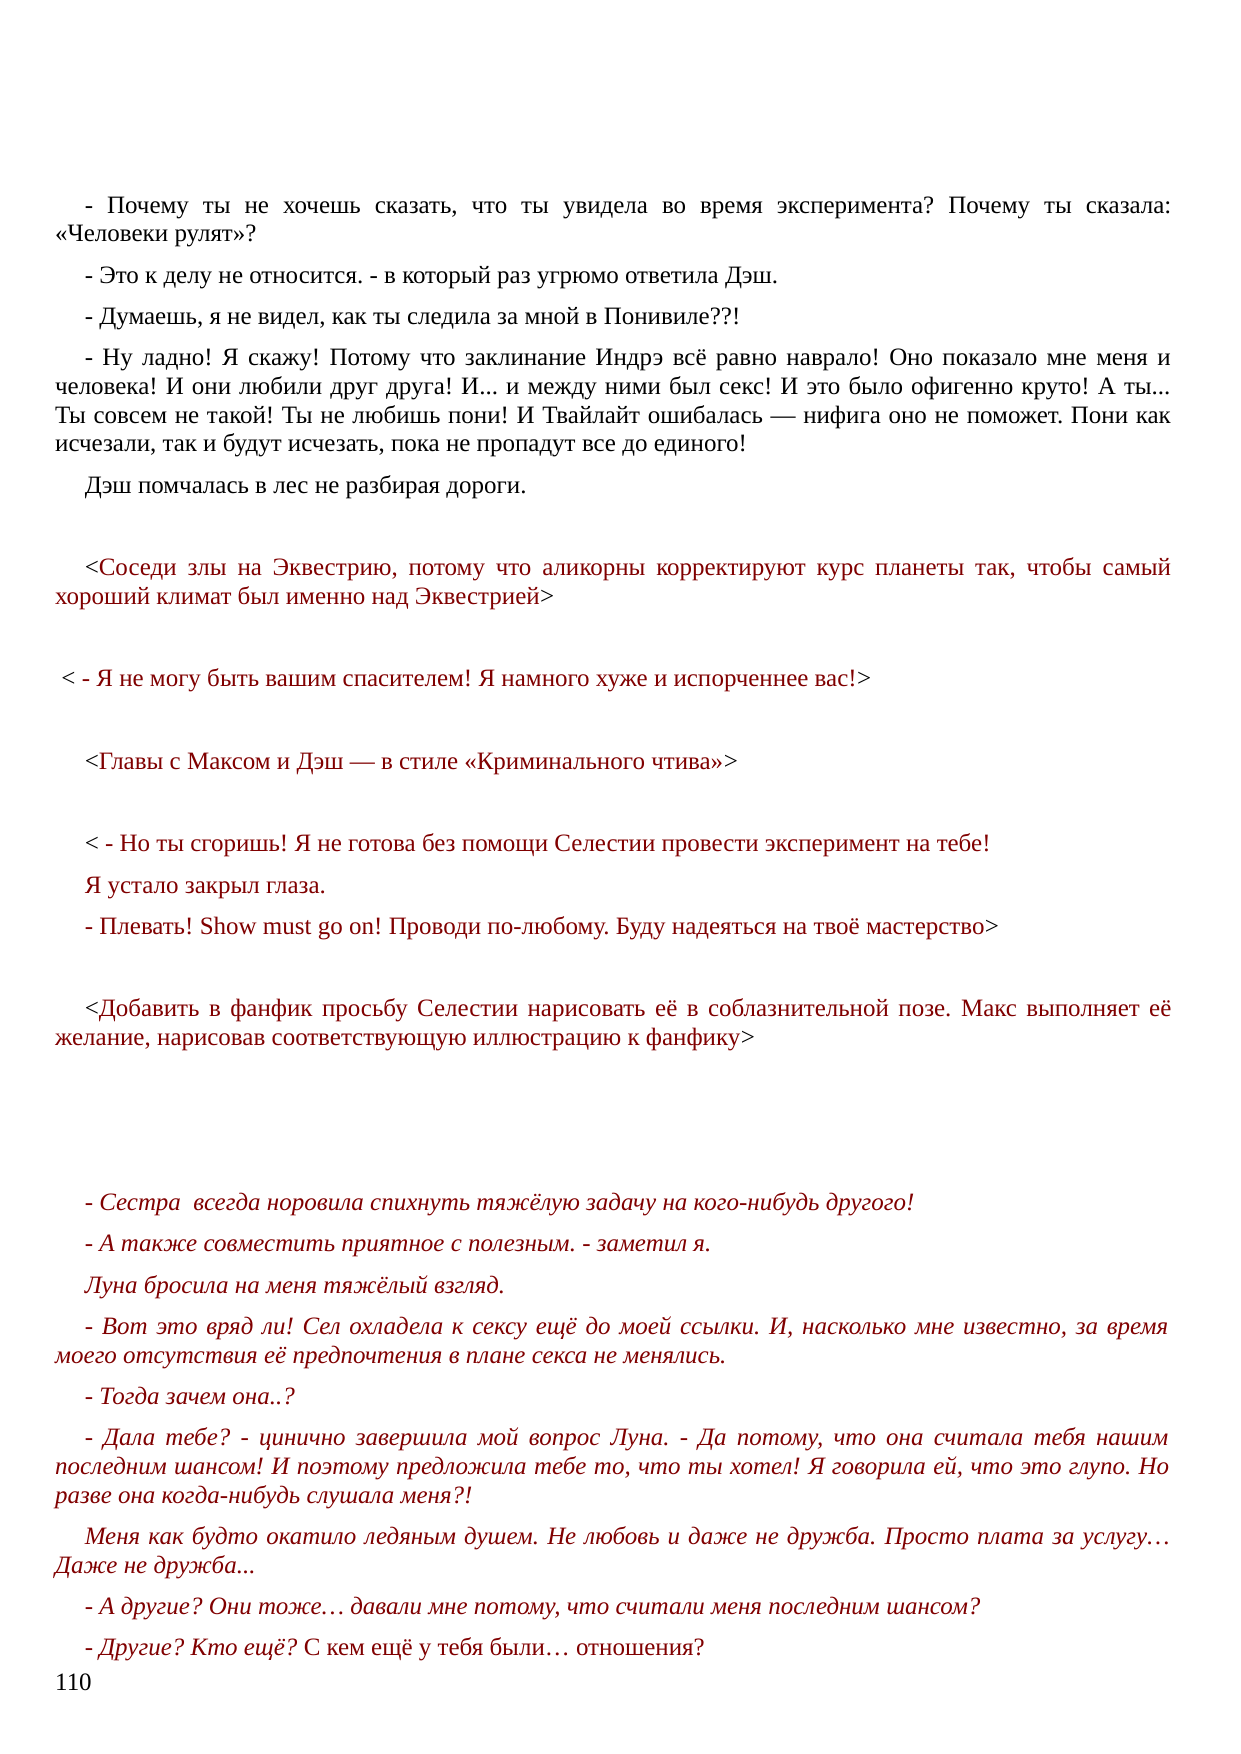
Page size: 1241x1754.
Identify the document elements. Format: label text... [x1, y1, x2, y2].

text < - Но ты сгоришь! Я не готова без помощи Селестии провести эксперимент на тебе! [55, 828, 1173, 857]
text < - Я не могу быть вашим спасителем! Я намного хуже и испорченнее вас!> [55, 663, 1173, 692]
text - Это к делу не относится. - в который раз угрюмо ответила Дэш. [55, 260, 1173, 288]
text Я устало закрыл глаза. [55, 870, 1173, 898]
text - Сестра всегда норовила спихнуть тяжёлую задачу на кого-нибудь другого! [55, 1187, 1173, 1216]
text - Дала тебе? - цинично завершила мой вопрос Луна. - Да потому, что она считала тебя нашим последним шансом! И поэтому предложила тебе то, что ты хотел! Я говорила ей, что это глупо. Но разве она когда-нибудь слушала меня?! [55, 1422, 1173, 1508]
text - Почему ты не хочешь сказать, что ты увидела во время эксперимента? Почему ты сказала: «Человеки рулят»? [55, 190, 1173, 247]
text <Главы с Максом и Дэш — в стиле «Криминального чтива»> [55, 746, 1173, 775]
text <Соседи злы на Эквестрию, потому что аликорны корректируют курс планеты так, чтобы самый хороший климат был именно над Эквестрией> [55, 552, 1173, 610]
text - Плевать! Show must go on! Проводи по-любому. Буду надеяться на твоё мастерство> [55, 911, 1173, 940]
text - Ну ладно! Я скажу! Потому что заклинание Индрэ всё равно наврало! Оно показало мне меня и человека! И они любили друг друга! И... и между ними был секс! И это было офигенно круто! А ты... Ты совсем не такой! Ты не любишь пони! И Твайлайт ошибалась — нифига оно не поможет. Пони как исчезали, так и будут исчезать, пока не пропадут все до единого! [55, 342, 1173, 457]
text - А также совместить приятное с полезным. - заметил я. [55, 1228, 1173, 1257]
text Луна бросила на меня тяжёлый взгляд. [55, 1270, 1173, 1298]
text - Вот это вряд ли! Сел охладела к сексу ещё до моей ссылки. И, насколько мне известно, за время моего отсутствия её предпочтения в плане секса не менялись. [55, 1311, 1173, 1368]
text - Другие? Кто ещё? С кем ещё у тебя были… отношения? [55, 1632, 1173, 1661]
text - А другие? Они тоже… давали мне потому, что считали меня последним шансом? [55, 1591, 1173, 1620]
text Дэш помчалась в лес не разбирая дороги. [55, 470, 1173, 498]
text - Думаешь, я не видел, как ты следила за мной в Понивиле??! [55, 301, 1173, 330]
text Меня как будто окатило ледяным душем. Не любовь и даже не дружба. Просто плата за услугу… Даже не дружба... [55, 1521, 1173, 1578]
text <Добавить в фанфик просьбу Селестии нарисовать её в соблазнительной позе. Макс выполняет её желание, нарисовав соответствующую иллюстрацию к фанфику> [55, 993, 1173, 1051]
text - Тогда зачем она..? [55, 1381, 1173, 1410]
